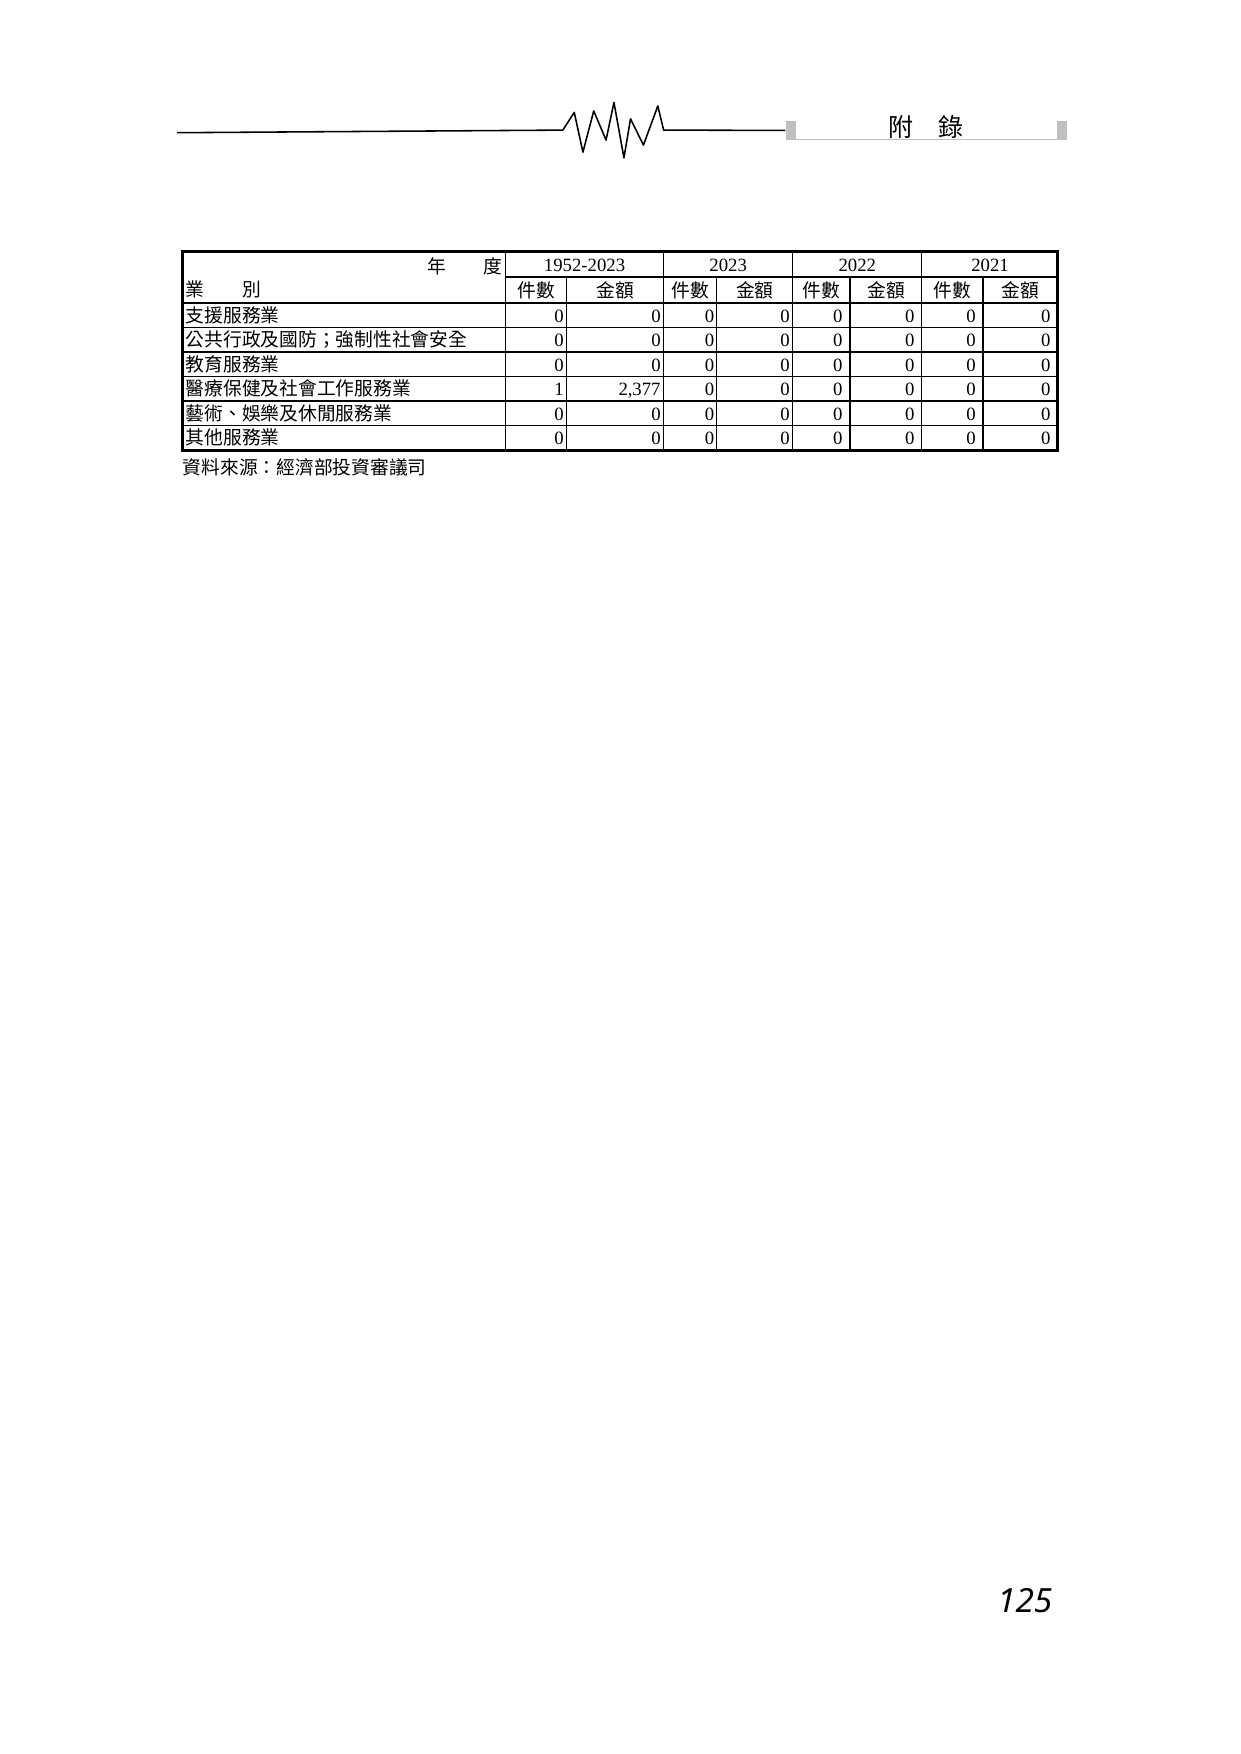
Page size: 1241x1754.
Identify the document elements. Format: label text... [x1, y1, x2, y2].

table_cell 0 [851, 402, 921, 425]
table_cell 公共行政及國防；強制性社會安全 [184, 328, 505, 351]
table_cell 0 [851, 353, 921, 376]
table_cell 0 [793, 402, 849, 425]
table_cell 0 [793, 377, 849, 400]
table_header 2022 [793, 253, 921, 276]
table_cell 0 [793, 328, 849, 351]
table_cell 0 [984, 353, 1056, 376]
table_cell 1 [506, 377, 566, 400]
table_cell 0 [793, 304, 849, 327]
table_cell 0 [922, 402, 982, 425]
table_cell 金額 [851, 278, 921, 302]
table_cell 0 [851, 304, 921, 327]
table_cell 0 [717, 353, 792, 376]
table_header 年 度 業 別 [184, 253, 505, 302]
table_cell 0 [506, 304, 566, 327]
table_cell 0 [851, 426, 921, 449]
table_cell 0 [922, 353, 982, 376]
table_cell 0 [922, 304, 982, 327]
table_cell 藝術、娛樂及休閒服務業 [184, 402, 505, 425]
table_header 2021 [922, 253, 1056, 276]
text 資料來源：經濟部投資審議司 [183, 452, 1058, 479]
table_cell 0 [567, 304, 663, 327]
table_cell 0 [984, 426, 1056, 449]
table_cell 0 [567, 353, 663, 376]
table_cell 0 [567, 402, 663, 425]
table_cell 0 [664, 353, 716, 376]
table_cell 金額 [717, 278, 792, 302]
table_cell 0 [506, 402, 566, 425]
table_cell 0 [664, 426, 716, 449]
table_cell 0 [984, 328, 1056, 351]
table_header 1952-2023 [506, 253, 663, 276]
table_cell 醫療保健及社會工作服務業 [184, 377, 505, 400]
table_cell 0 [664, 402, 716, 425]
table_cell 件數 [922, 278, 982, 302]
table_cell 0 [664, 328, 716, 351]
table_cell 件數 [793, 278, 849, 302]
table_cell 金額 [567, 278, 663, 302]
table_cell 支援服務業 [184, 304, 505, 327]
table_cell 2,377 [567, 377, 663, 400]
table_cell 0 [922, 426, 982, 449]
table_cell 0 [984, 304, 1056, 327]
table_cell 0 [506, 426, 566, 449]
table_cell 0 [506, 328, 566, 351]
table_cell 0 [851, 377, 921, 400]
table_cell 金額 [984, 278, 1056, 302]
table_cell 0 [506, 353, 566, 376]
table_cell 教育服務業 [184, 353, 505, 376]
table_cell 0 [984, 402, 1056, 425]
table_cell 0 [922, 328, 982, 351]
table_cell 0 [851, 328, 921, 351]
table_cell 0 [793, 353, 849, 376]
table_cell 0 [793, 426, 849, 449]
table_cell 件數 [664, 278, 716, 302]
table_cell 0 [664, 304, 716, 327]
table_cell 0 [984, 377, 1056, 400]
table_cell 0 [717, 377, 792, 400]
table_cell 0 [717, 328, 792, 351]
table_cell 0 [717, 402, 792, 425]
table_cell 0 [567, 328, 663, 351]
table_cell 其他服務業 [184, 426, 505, 449]
table_cell 0 [717, 304, 792, 327]
table_cell 0 [664, 377, 716, 400]
table_cell 0 [717, 426, 792, 449]
table_cell 0 [922, 377, 982, 400]
table_cell 0 [567, 426, 663, 449]
table_header 2023 [664, 253, 792, 276]
table_cell 件數 [506, 278, 566, 302]
